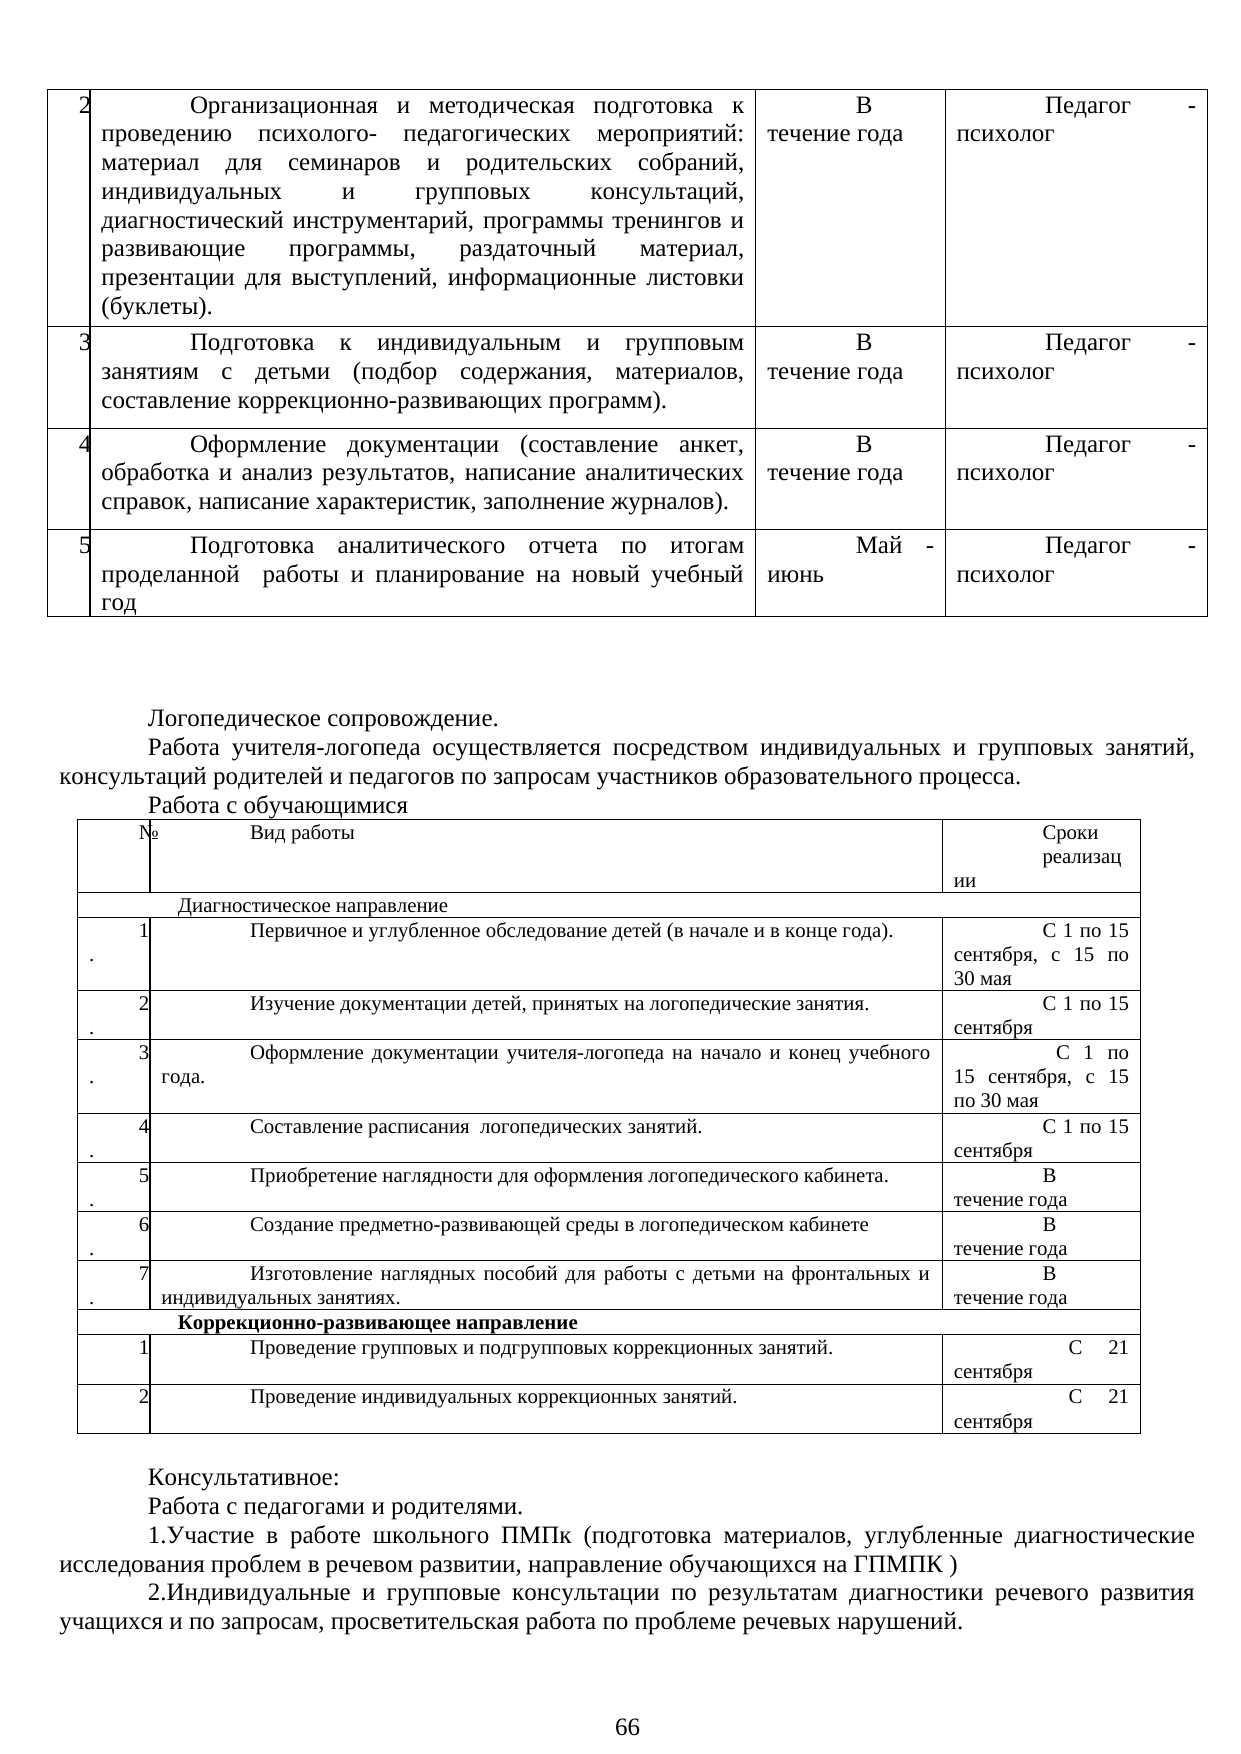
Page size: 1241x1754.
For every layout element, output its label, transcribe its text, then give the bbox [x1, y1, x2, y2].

text Работа учителя-логопеда осуществляется посредством индивидуальных и групповых занятий, консультаций родителей и педагогов по запросам участников образовательного процесса. [59, 732, 1196, 790]
table_cell Педагог - психолог [946, 90, 1207, 326]
text Работа с педагогами и родителями. [59, 1491, 1196, 1520]
table_cell 6. [78, 1212, 149, 1260]
table_cell 3 [48, 327, 89, 428]
table_cell С 1 по 15 сентября, с 15 по 30 мая [943, 1040, 1140, 1112]
text Логопедическое сопровождение. [59, 703, 1196, 732]
table_cell Приобретение наглядности для оформления логопедического кабинета. [151, 1163, 942, 1211]
table_cell Организационная и методическая подготовка к проведению психолого- педагогических мероприятий: материал для семинаров и родительских собраний, индивидуальных и групповых консультаций, диагностический инструментарий, программы тренингов и развивающие программы, раздаточный материал, презентации для выступлений, информационные листовки (буклеты). [91, 90, 755, 326]
text 1.Участие в работе школьного ПМПк (подготовка материалов, углубленные диагностические исследования проблем в речевом развитии, направление обучающихся на ГПМПК ) [59, 1520, 1196, 1577]
table_cell С 1 по 15 сентября [943, 991, 1140, 1039]
table_cell Оформление документации (составление анкет, обработка и анализ результатов, написание аналитических справок, написание характеристик, заполнение журналов). [91, 429, 755, 529]
table_cell 5. [78, 1163, 149, 1211]
table_cell Проведение групповых и подгрупповых коррекционных занятий. [151, 1335, 942, 1383]
table_cell С 1 по 15 сентября [943, 1114, 1140, 1162]
table_cell Педагог - психолог [946, 530, 1207, 616]
table_cell Создание предметно-развивающей среды в логопедическом кабинете [151, 1212, 942, 1260]
table_cell Май - июнь [756, 530, 945, 616]
table_cell Педагог - психолог [946, 429, 1207, 529]
table_cell Оформление документации учителя-логопеда на начало и конец учебного года. [151, 1040, 942, 1112]
table_cell 4. [78, 1114, 149, 1162]
table_cell Первичное и углубленное обследование детей (в начале и в конце года). [151, 918, 942, 990]
table_header № [78, 820, 149, 892]
table_cell Диагностическое направление [78, 893, 1140, 917]
table_header Сроки реализации [943, 820, 1140, 892]
table_cell В течение года [943, 1163, 1140, 1211]
table_cell 1 [78, 1335, 149, 1383]
table_cell Коррекционно-развивающее направление [78, 1310, 1140, 1334]
table_cell В течение года [756, 90, 945, 326]
table_cell Проведение индивидуальных коррекционных занятий. [151, 1385, 942, 1433]
table_cell 5 [48, 530, 89, 616]
table_cell В течение года [943, 1261, 1140, 1309]
table_cell 7. [78, 1261, 149, 1309]
table_header Вид работы [151, 820, 942, 892]
table_cell Подготовка к индивидуальным и групповым занятиям с детьми (подбор содержания, материалов, составление коррекционно-развивающих программ). [91, 327, 755, 428]
table_cell Педагог - психолог [946, 327, 1207, 428]
table_cell Подготовка аналитического отчета по итогам проделанной работы и планирование на новый учебный год [91, 530, 755, 616]
table_cell 2. [78, 991, 149, 1039]
table_cell 4 [48, 429, 89, 529]
table_cell В течение года [943, 1212, 1140, 1260]
text Консультативное: [59, 1462, 1196, 1491]
table_cell В течение года [756, 429, 945, 529]
table_cell 3. [78, 1040, 149, 1112]
table_cell С 21 сентября [943, 1335, 1140, 1383]
table_cell В течение года [756, 327, 945, 428]
table_cell С 21 сентября [943, 1385, 1140, 1433]
text 2.Индивидуальные и групповые консультации по результатам диагностики речевого развития учащихся и по запросам, просветительская работа по проблеме речевых нарушений. [59, 1577, 1196, 1635]
table_cell Изучение документации детей, принятых на логопедические занятия. [151, 991, 942, 1039]
table_cell Изготовление наглядных пособий для работы с детьми на фронтальных и индивидуальных занятиях. [151, 1261, 942, 1309]
table_cell С 1 по 15 сентября, с 15 по 30 мая [943, 918, 1140, 990]
table_cell 2 [78, 1385, 149, 1433]
table_cell Составление расписания логопедических занятий. [151, 1114, 942, 1162]
table_cell 2 [48, 90, 89, 326]
table_cell 1. [78, 918, 149, 990]
text Работа с обучающимися [59, 790, 1196, 818]
